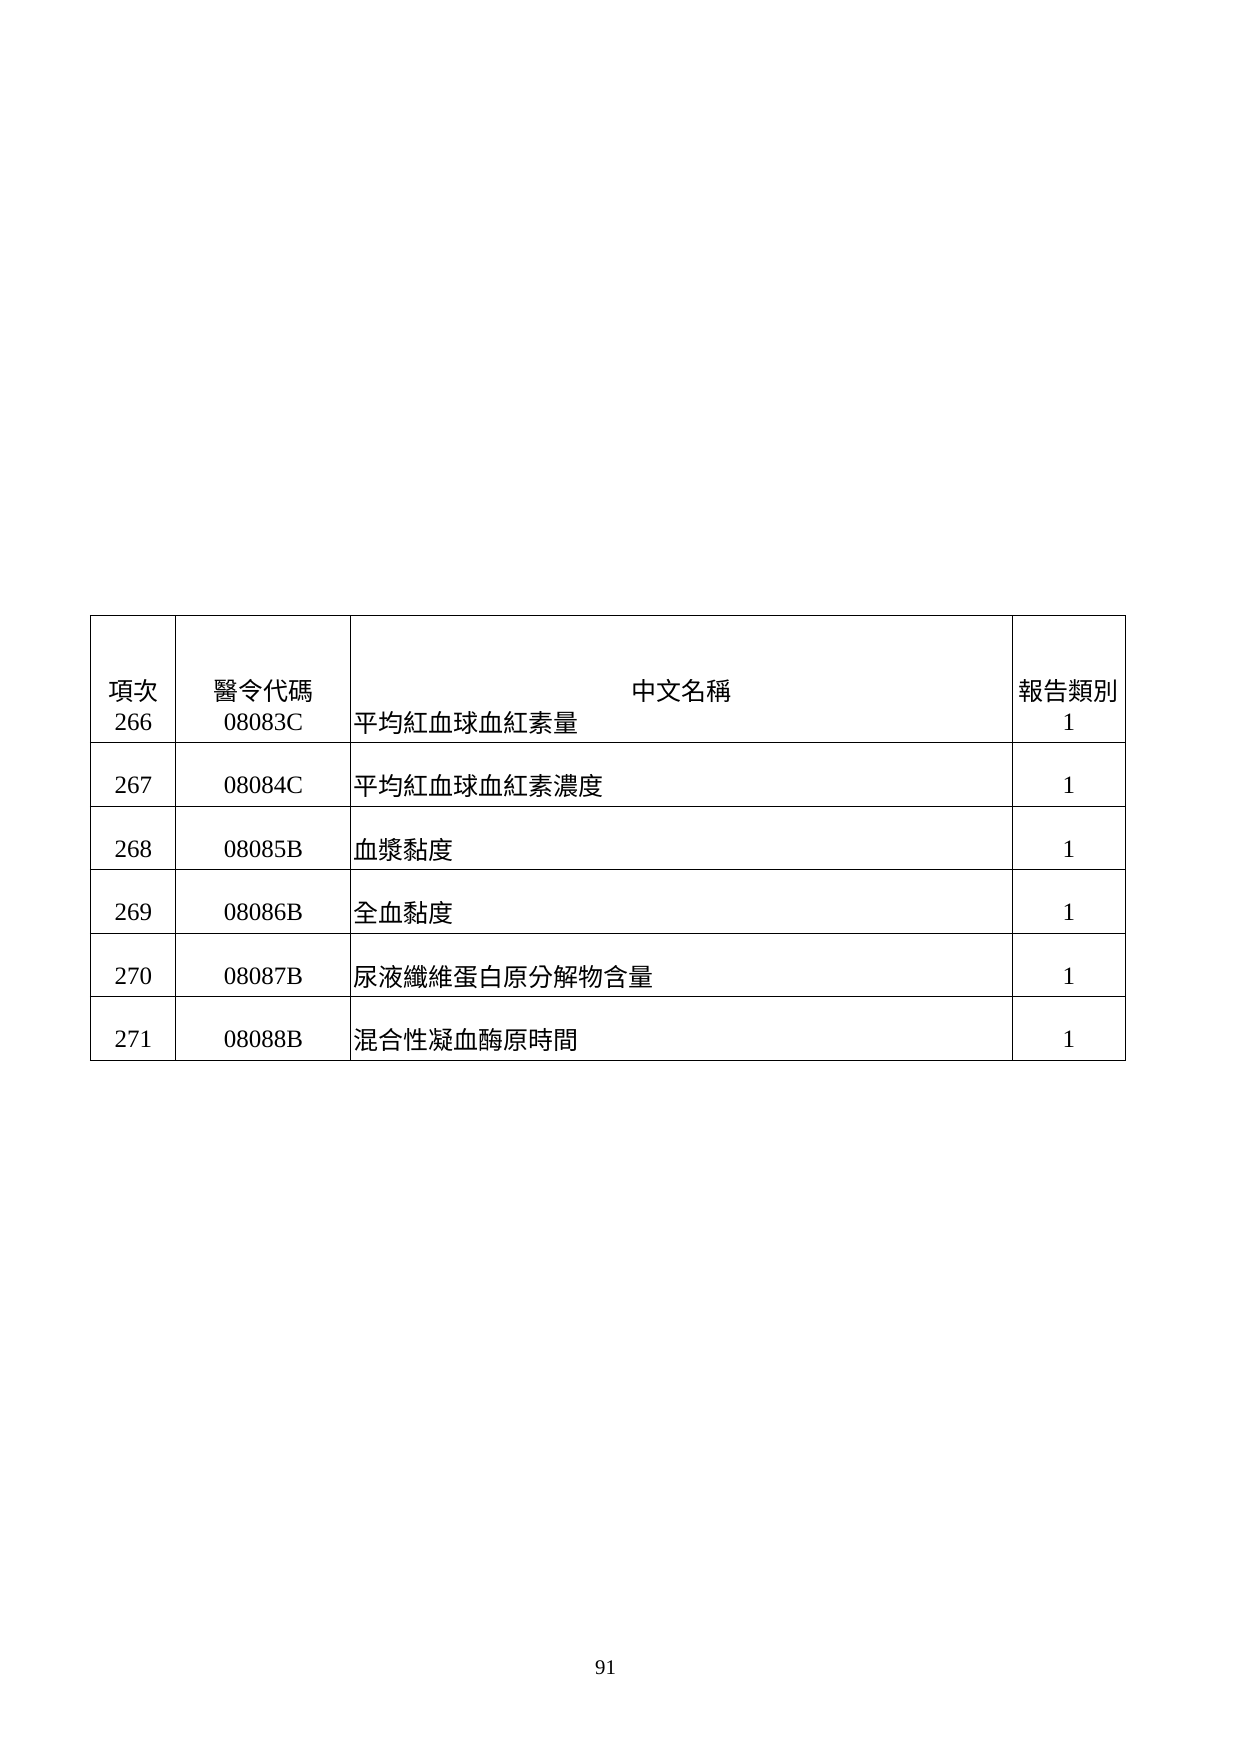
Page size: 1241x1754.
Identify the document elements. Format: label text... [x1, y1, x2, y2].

table_cell 1 [1013, 743, 1125, 806]
table_header [1126, 615, 1240, 678]
table_cell 08088B [176, 997, 350, 1060]
table_cell 全血黏度 [351, 870, 1012, 933]
table_cell 08083C [176, 679, 350, 742]
table_cell [1126, 806, 1240, 869]
table_cell 1 [1013, 807, 1125, 869]
table_cell 血漿黏度 [351, 807, 1012, 869]
table_header [351, 616, 1012, 679]
table_cell 271 [91, 997, 175, 1060]
table_header [1013, 616, 1125, 679]
table_header [176, 616, 350, 679]
table_cell 1 [1013, 870, 1125, 933]
table_cell 267 [91, 743, 175, 806]
table_header [91, 616, 175, 679]
table_cell 269 [91, 870, 175, 933]
table_cell [1126, 869, 1240, 933]
table_cell 1 [1013, 997, 1125, 1060]
table_cell 266 [91, 679, 175, 742]
table_cell [1126, 996, 1240, 1060]
table_cell 08086B [176, 870, 350, 933]
table_cell [1126, 933, 1240, 996]
table_cell 平均紅血球血紅素濃度 [351, 743, 1012, 806]
table_cell 08085B [176, 807, 350, 869]
table_cell [1126, 742, 1240, 806]
table_cell 1 [1013, 679, 1125, 742]
table_cell 268 [91, 807, 175, 869]
table_cell 08084C [176, 743, 350, 806]
table_cell 平均紅血球血紅素量 [351, 679, 1012, 742]
table_cell 尿液纖維蛋白原分解物含量 [351, 934, 1012, 996]
table_cell [1126, 679, 1240, 742]
table_cell 混合性凝血酶原時間 [351, 997, 1012, 1060]
table_cell 08087B [176, 934, 350, 996]
table_cell 1 [1013, 934, 1125, 996]
table_cell 270 [91, 934, 175, 996]
